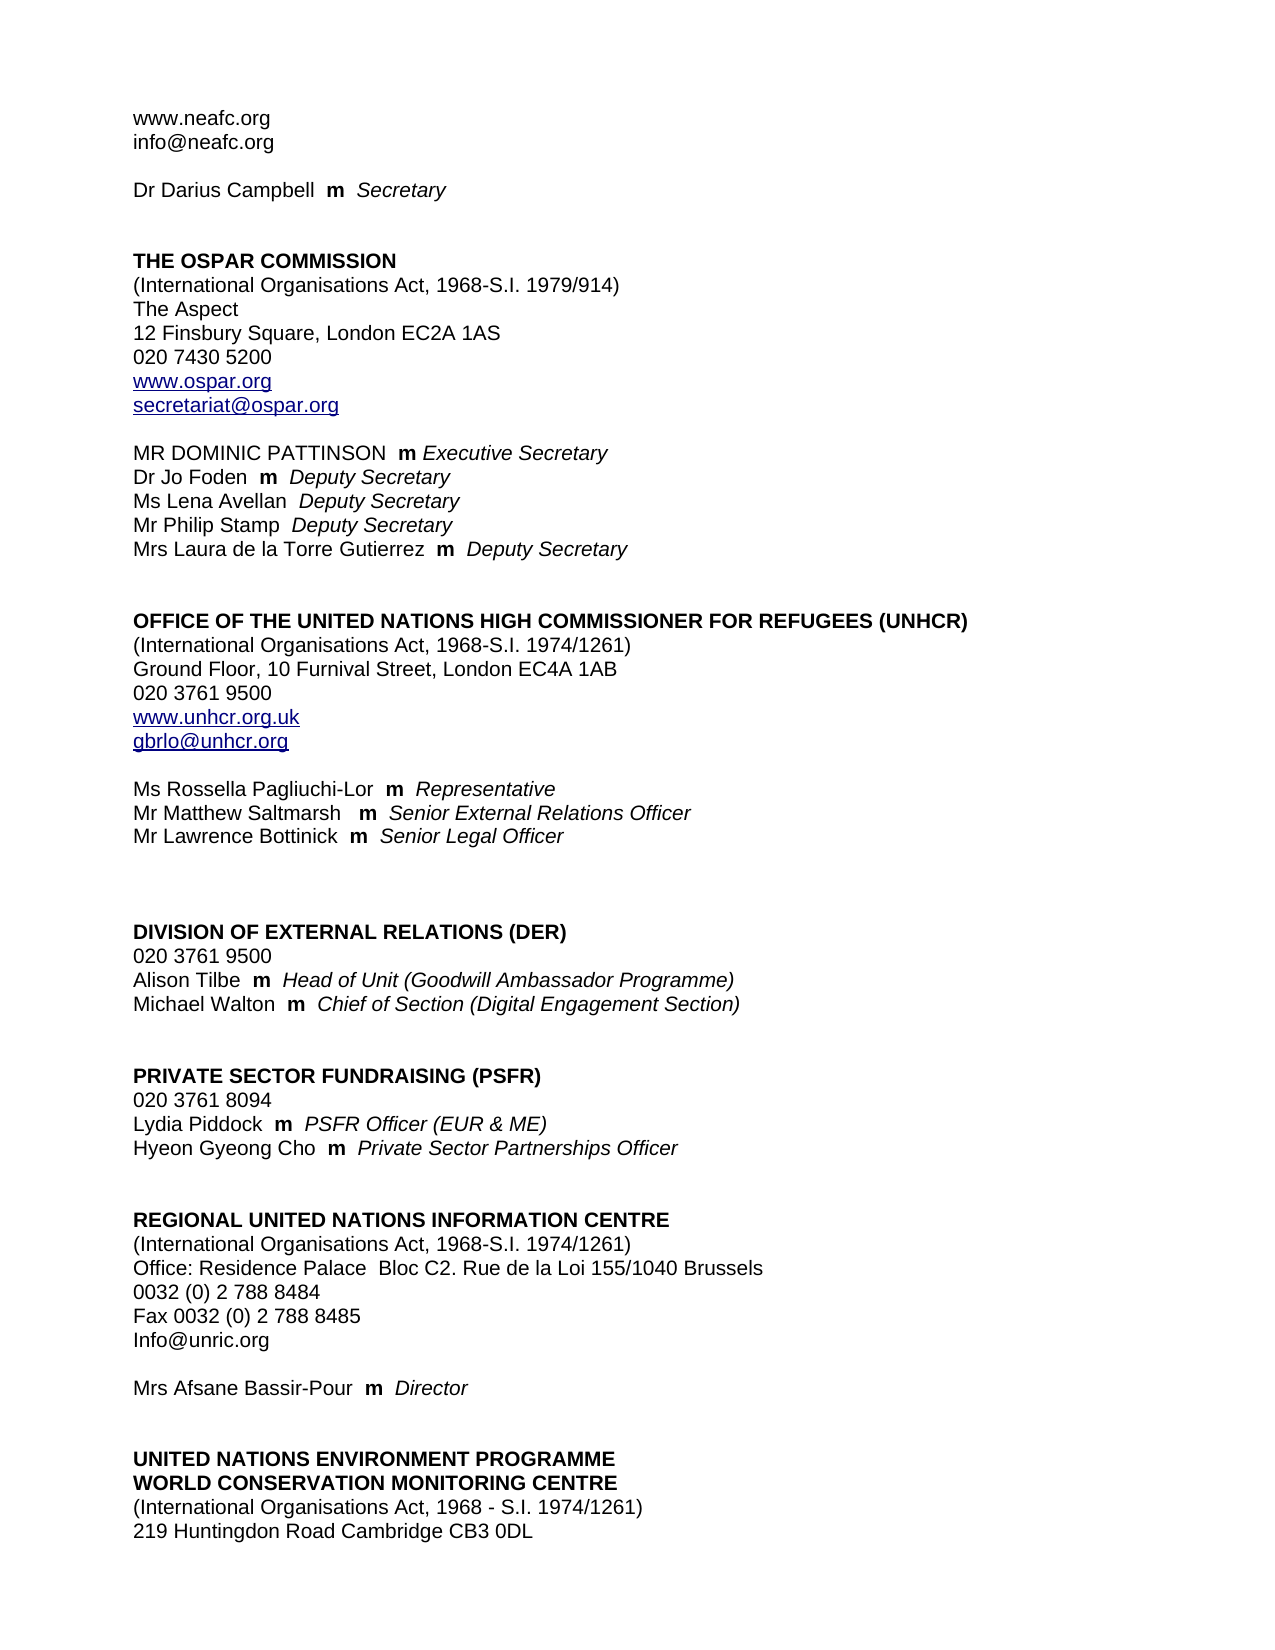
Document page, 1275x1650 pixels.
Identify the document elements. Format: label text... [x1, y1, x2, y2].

text Mrs Laura de la Torre Gutierrez m Deputy Secretary [133, 537, 1181, 561]
text 020 7430 5200 [133, 345, 1181, 369]
text 020 3761 9500 [133, 681, 1181, 704]
text MR DOMINIC PATTINSON m Executive Secretary [133, 441, 1181, 465]
text gbrlo@unhcr.org [133, 728, 1181, 752]
text (International Organisations Act, 1968 - S.I. 1974/1261) [133, 1495, 1181, 1519]
text Mrs Afsane Bassir-Pour m Director [133, 1375, 1181, 1399]
text info@neafc.org [133, 129, 1181, 153]
text (International Organisations Act, 1968-S.I. 1974/1261) [133, 633, 1181, 657]
subtitle THE OSPAR COMMISSION [133, 249, 1181, 273]
text The Aspect [133, 297, 1181, 321]
text 0032 (0) 2 788 8484 [133, 1279, 1181, 1303]
text PRIVATE SECTOR FUNDRAISING (PSFR) [133, 1064, 1181, 1088]
text Lydia Piddock m PSFR Officer (EUR & ME) [133, 1112, 1181, 1136]
text Ms Lena Avellan Deputy Secretary [133, 489, 1181, 513]
text 219 Huntingdon Road Cambridge CB3 0DL [133, 1519, 1181, 1543]
text Office: Residence Palace Bloc C2. Rue de la Loi 155/1040 Brussels [133, 1256, 1181, 1279]
text Michael Walton m Chief of Section (Digital Engagement Section) [133, 992, 1181, 1016]
text OFFICE OF THE UNITED NATIONS HIGH COMMISSIONER FOR REFUGEES (UNHCR) [133, 609, 1181, 633]
text www.neafc.org [133, 106, 1181, 129]
text www.ospar.org [133, 369, 1181, 393]
text REGIONAL UNITED NATIONS INFORMATION CENTRE [133, 1208, 1181, 1232]
text secretariat@ospar.org [133, 393, 1181, 417]
text Ms Rossella Pagliuchi-Lor m Representative [133, 776, 1181, 800]
text Info@unric.org [133, 1327, 1181, 1351]
text Hyeon Gyeong Cho m Private Sector Partnerships Officer [133, 1136, 1181, 1160]
text Ground Floor, 10 Furnival Street, London EC4A 1AB [133, 657, 1181, 681]
text Dr Darius Campbell m Secretary [133, 177, 1181, 201]
text DIVISION OF EXTERNAL RELATIONS (DER) [133, 920, 1181, 944]
text (International Organisations Act, 1968-S.I. 1979/914) [133, 273, 1181, 297]
text Mr Matthew Saltmarsh m Senior External Relations Officer [133, 800, 1181, 824]
text (International Organisations Act, 1968-S.I. 1974/1261) [133, 1232, 1181, 1256]
text Mr Lawrence Bottinick m Senior Legal Officer [133, 824, 1181, 848]
text Dr Jo Foden m Deputy Secretary [133, 465, 1181, 489]
text 12 Finsbury Square, London EC2A 1AS [133, 321, 1181, 345]
text 020 3761 9500 [133, 944, 1181, 968]
text Alison Tilbe m Head of Unit (Goodwill Ambassador Programme) [133, 968, 1181, 992]
text UNITED NATIONS ENVIRONMENT PROGRAMME [133, 1447, 1181, 1471]
text WORLD CONSERVATION MONITORING CENTRE [133, 1471, 1181, 1495]
text Mr Philip Stamp Deputy Secretary [133, 513, 1181, 537]
text Fax 0032 (0) 2 788 8485 [133, 1303, 1181, 1327]
text www.unhcr.org.uk [133, 704, 1181, 728]
text 020 3761 8094 [133, 1088, 1181, 1112]
